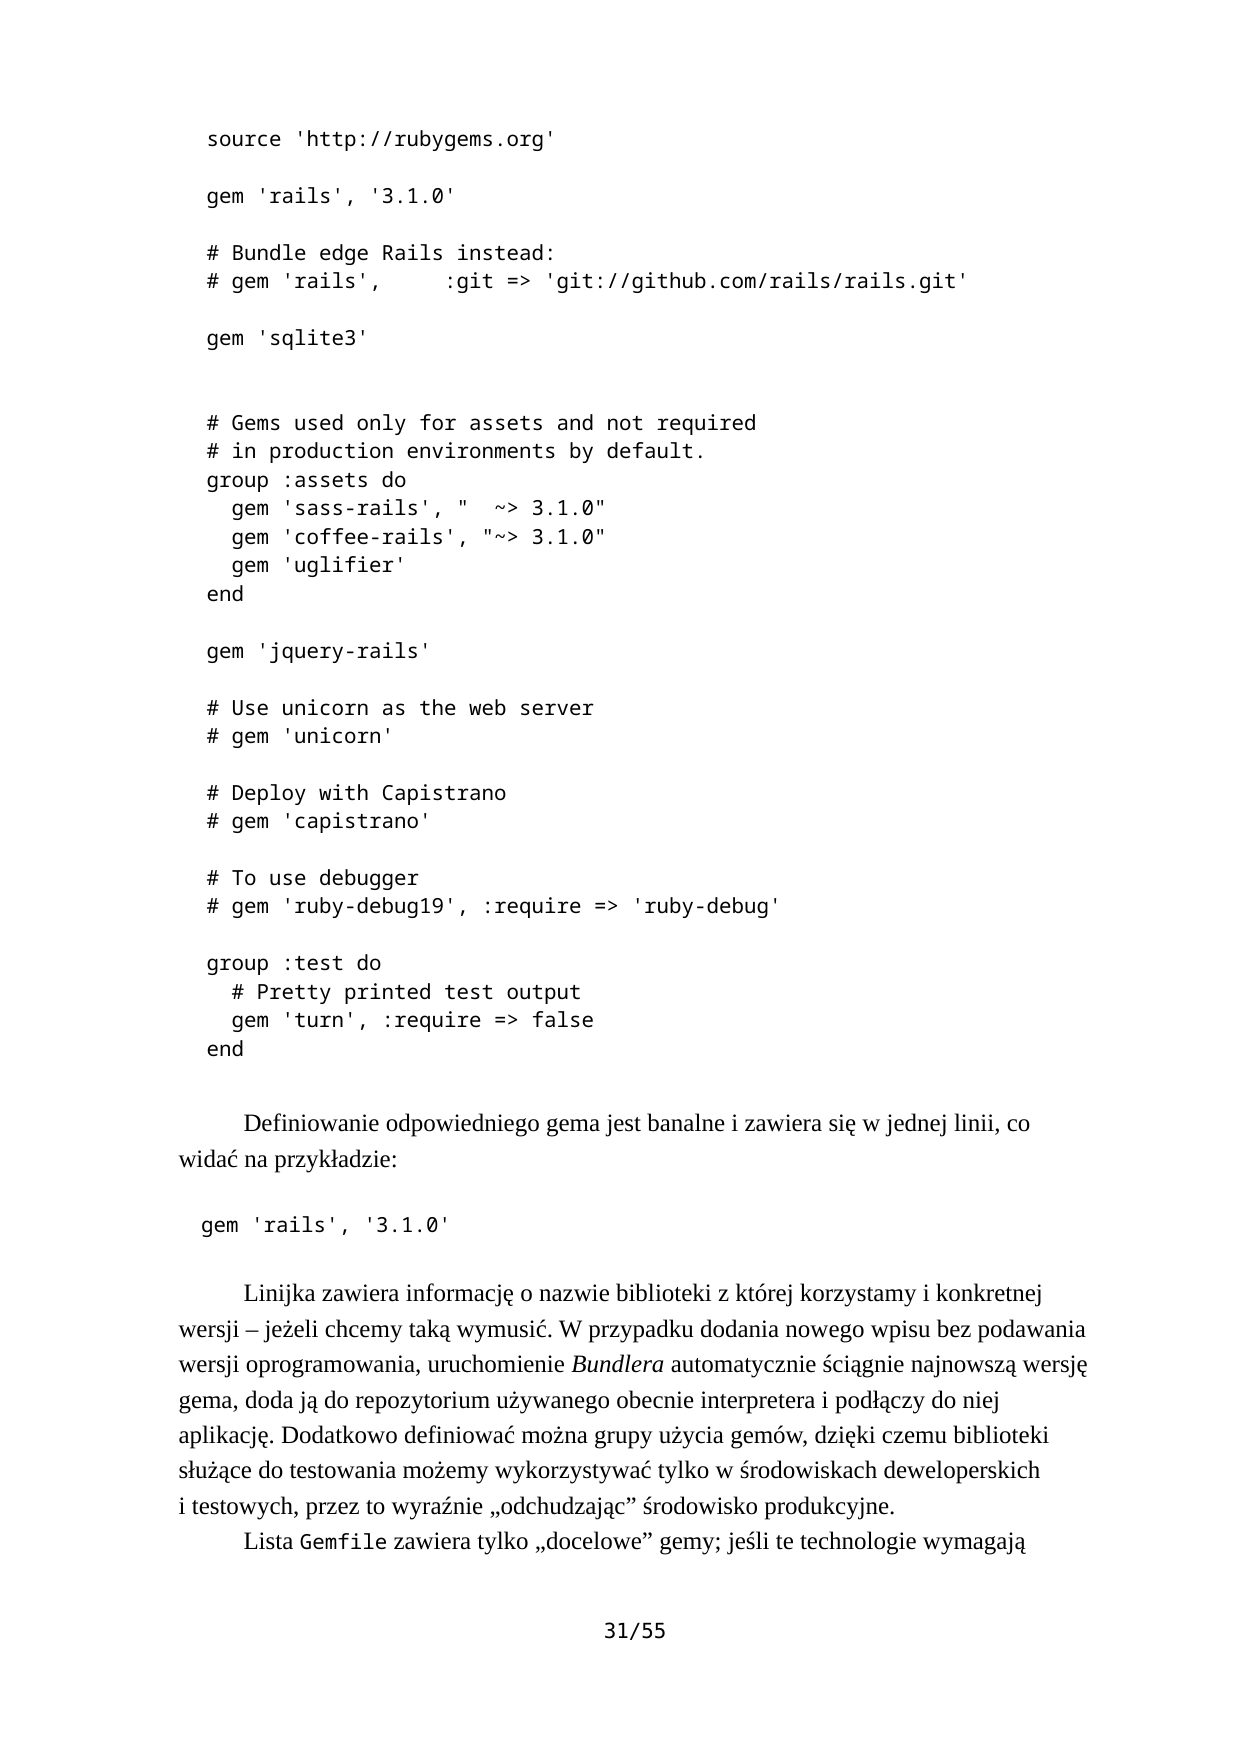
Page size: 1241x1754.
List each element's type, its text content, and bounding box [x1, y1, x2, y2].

text Linijka zawiera informację o nazwie biblioteki z której korzystamy i konkretnej wersji – jeżeli chcemy taką wymusić. W przypadku dodania nowego wpisu bez podawania wersji oprogramowania, uruchomienie Bundlera automatycznie ściągnie najnowszą wersję gema, doda ją do repozytorium używanego obecnie interpretera i podłączy do niej aplikację. Dodatkowo definiować można grupy użycia gemów, dzięki czemu biblioteki służące do testowania możemy wykorzystywać tylko w środowiskach deweloperskich i testowych, przez to wyraźnie „odchudzając” środowisko produkcyjne. [178, 1273, 1093, 1521]
text Definiowanie odpowiedniego gema jest banalne i zawiera się w jednej linii, co widać na przykładzie: [178, 1103, 1093, 1174]
table_header source 'http://rubygems.org' gem 'rails', '3.1.0' # Bundle edge Rails instead: # gem 'rails', :git => 'git://github.com/rails/rails.git' gem 'sqlite3' # Gems used only for assets and not required # in production environments by default. group :assets do gem 'sass-rails', " ~> 3.1.0" gem 'coffee-rails', "~> 3.1.0" gem 'uglifier' end gem 'jquery-rails' # Use unicorn as the web server # gem 'unicorn' # Deploy with Capistrano # gem 'capistrano' # To use debugger # gem 'ruby-debug19', :require => 'ruby-debug' group :test do # Pretty printed test output gem 'turn', :require => false end [177, 118, 1093, 1068]
text Lista Gemfile zawiera tylko „docelowe” gemy; jeśli te technologie wymagają [178, 1521, 1093, 1557]
text gem 'rails', '3.1.0' [189, 1210, 1093, 1238]
